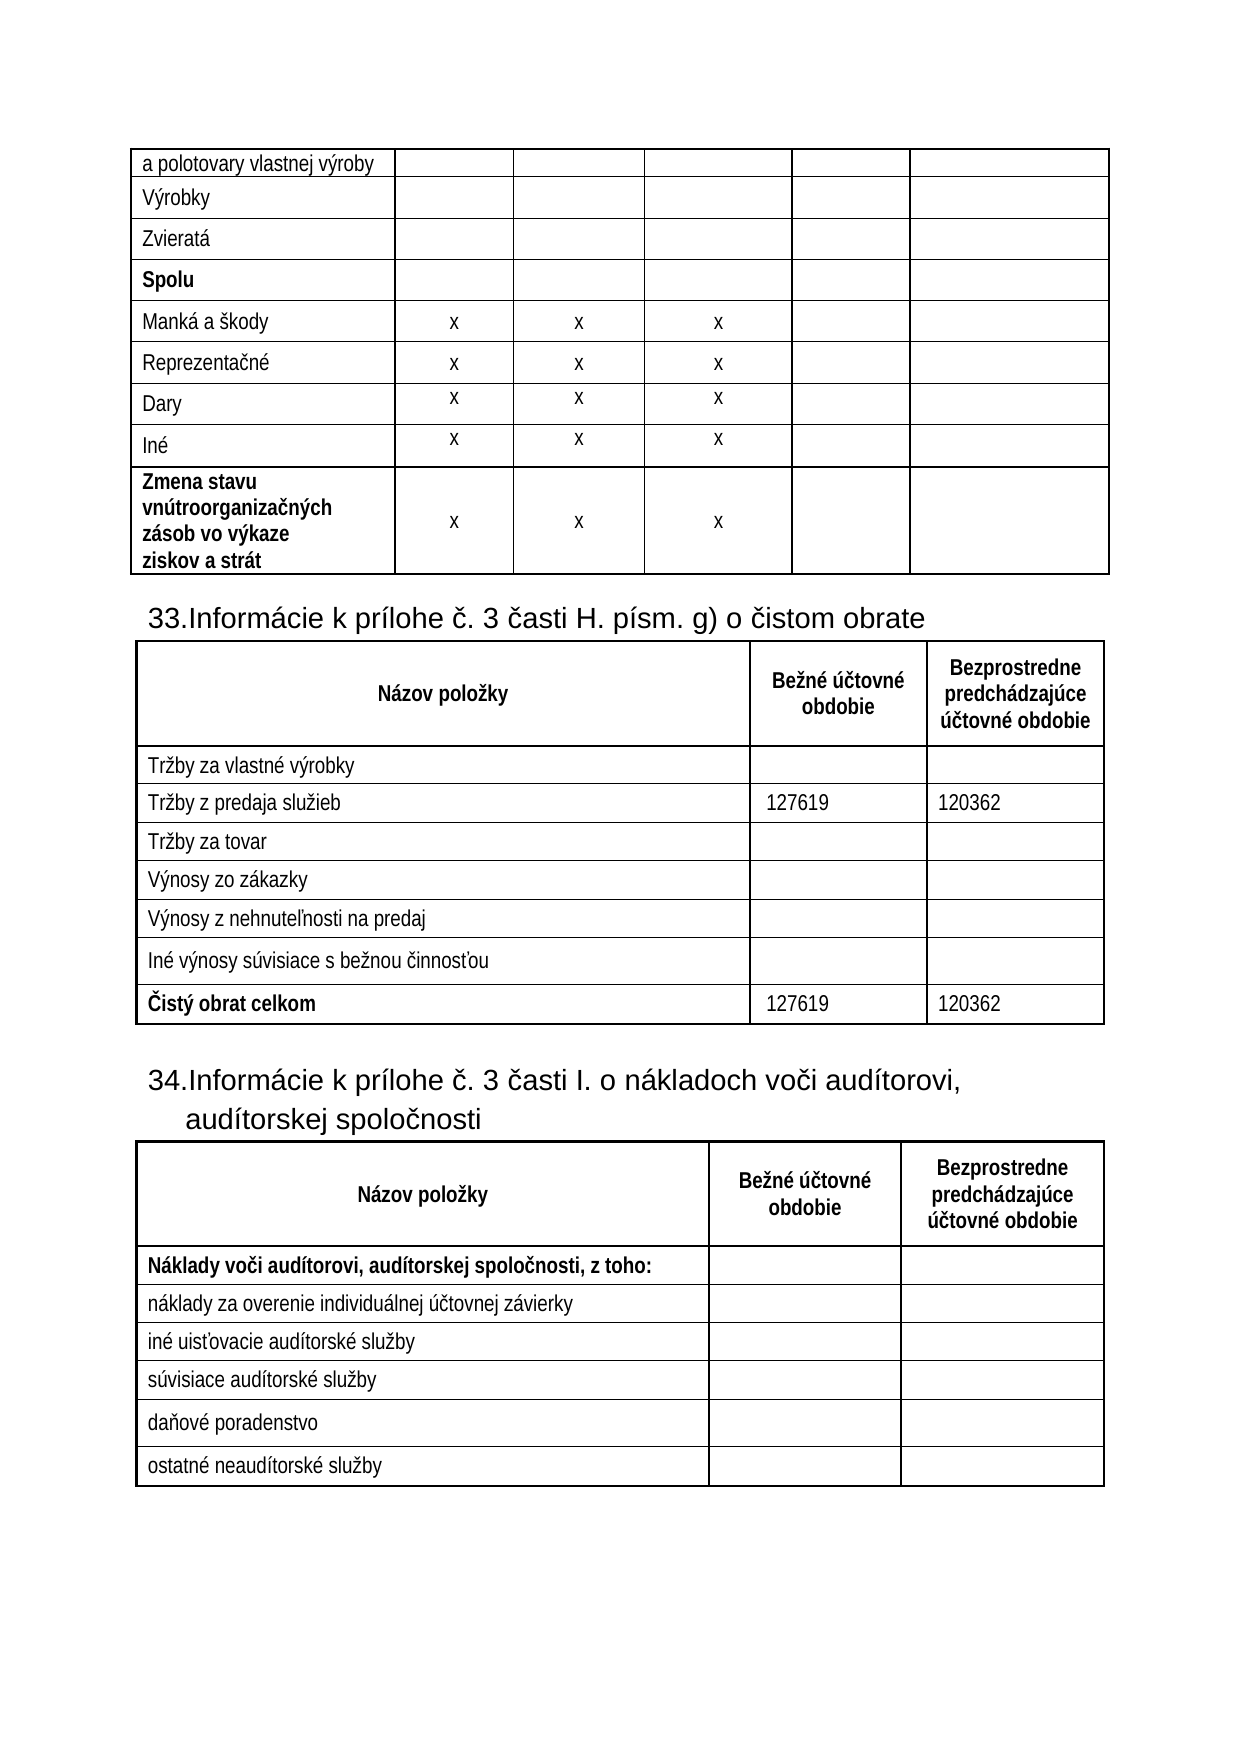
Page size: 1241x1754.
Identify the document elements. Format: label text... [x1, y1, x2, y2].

table_cell a polotovary vlastnej výroby [132, 150, 394, 176]
table_cell [902, 1361, 1103, 1399]
table_header Názov položky [138, 1143, 708, 1245]
table_cell x [645, 425, 791, 466]
table_cell Tržby z predaja služieb [138, 784, 749, 822]
table_cell Výnosy zo zákazky [138, 861, 749, 898]
table_cell Zvieratá [132, 219, 394, 259]
table_cell [793, 425, 909, 466]
table_header Bežné účtovné obdobie [751, 642, 926, 745]
table_header Bežné účtovné obdobie [710, 1143, 900, 1245]
table_cell x [645, 384, 791, 424]
table_cell 127619 [751, 985, 926, 1023]
table_cell [911, 260, 1108, 300]
table_cell náklady za overenie individuálnej účtovnej závierky [138, 1285, 708, 1322]
table_cell [645, 260, 791, 300]
table_cell x [396, 342, 513, 383]
table_cell [396, 177, 513, 217]
table_cell [902, 1247, 1103, 1283]
table_cell [793, 384, 909, 424]
table_cell Iné výnosy súvisiace s bežnou činnosťou [138, 938, 749, 984]
table_header Názov položky [138, 642, 749, 745]
table_cell [710, 1285, 900, 1322]
table_cell Dary [132, 384, 394, 424]
table_cell 127619 [751, 784, 926, 822]
table_header Bezprostredne predchádzajúce účtovné obdobie [902, 1143, 1103, 1245]
title Informácie k prílohe č. 3 časti H. písm. g) o čistom obrate [148, 601, 1093, 635]
table_cell Náklady voči audítorovi, audítorskej spoločnosti, z toho: [138, 1247, 708, 1283]
table_cell [911, 177, 1108, 217]
table_cell [514, 177, 644, 217]
table_cell x [514, 384, 644, 424]
table_cell [514, 260, 644, 300]
table_cell x [396, 384, 513, 424]
table_cell [793, 301, 909, 341]
table_cell [710, 1323, 900, 1360]
table_cell [793, 342, 909, 383]
table_cell [710, 1447, 900, 1484]
table_cell [902, 1447, 1103, 1484]
title Informácie k prílohe č. 3 časti I. o nákladoch voči audítorovi, audítorskej spoločnosti [148, 1063, 1093, 1135]
table_cell Tržby za vlastné výrobky [138, 747, 749, 783]
table_cell [911, 342, 1108, 383]
table_cell x [645, 301, 791, 341]
table_cell [911, 219, 1108, 259]
table_cell [928, 900, 1103, 937]
table_cell [902, 1323, 1103, 1360]
table_cell x [396, 301, 513, 341]
table_cell [751, 747, 926, 783]
table_cell [645, 150, 791, 176]
table_cell [514, 150, 644, 176]
table_cell [928, 823, 1103, 860]
table_cell [928, 861, 1103, 898]
table_cell iné uisťovacie audítorské služby [138, 1323, 708, 1360]
table_cell súvisiace audítorské služby [138, 1361, 708, 1399]
table_cell [902, 1400, 1103, 1446]
table_cell [396, 260, 513, 300]
table_cell Zmena stavu vnútroorganizačných zásob vo výkaze ziskov a strát [132, 468, 394, 573]
table_cell Iné [132, 425, 394, 466]
table_cell [928, 938, 1103, 984]
table_cell [710, 1247, 900, 1283]
table_cell x [396, 425, 513, 466]
table_cell Čistý obrat celkom [138, 985, 749, 1023]
table_cell Tržby za tovar [138, 823, 749, 860]
table_cell [911, 301, 1108, 341]
table_cell [645, 177, 791, 217]
table_cell Spolu [132, 260, 394, 300]
table_cell [928, 747, 1103, 783]
table_cell [793, 219, 909, 259]
table_cell [911, 468, 1108, 573]
table_cell [793, 150, 909, 176]
table_cell x [514, 468, 644, 573]
table_cell [751, 861, 926, 898]
table_cell x [645, 468, 791, 573]
table_header Bezprostredne predchádzajúce účtovné obdobie [928, 642, 1103, 745]
table_cell [751, 938, 926, 984]
table_cell Reprezentačné [132, 342, 394, 383]
table_cell [710, 1361, 900, 1399]
table_cell Manká a škody [132, 301, 394, 341]
table_cell x [514, 342, 644, 383]
table_cell [514, 219, 644, 259]
table_cell x [396, 468, 513, 573]
table_cell Výrobky [132, 177, 394, 217]
table_cell [793, 468, 909, 573]
table_cell [396, 219, 513, 259]
table_cell Výnosy z nehnuteľnosti na predaj [138, 900, 749, 937]
table_cell x [645, 342, 791, 383]
table_cell 120362 [928, 784, 1103, 822]
table_cell [911, 384, 1108, 424]
table_cell [710, 1400, 900, 1446]
table_cell [902, 1285, 1103, 1322]
table_cell daňové poradenstvo [138, 1400, 708, 1446]
table_cell [911, 425, 1108, 466]
table_cell x [514, 425, 644, 466]
table_cell x [514, 301, 644, 341]
table_cell [645, 219, 791, 259]
table_cell 120362 [928, 985, 1103, 1023]
table_cell [793, 177, 909, 217]
table_cell [911, 150, 1108, 176]
table_cell ostatné neaudítorské služby [138, 1447, 708, 1484]
table_cell [793, 260, 909, 300]
table_cell [751, 823, 926, 860]
table_cell [751, 900, 926, 937]
table_cell [396, 150, 513, 176]
